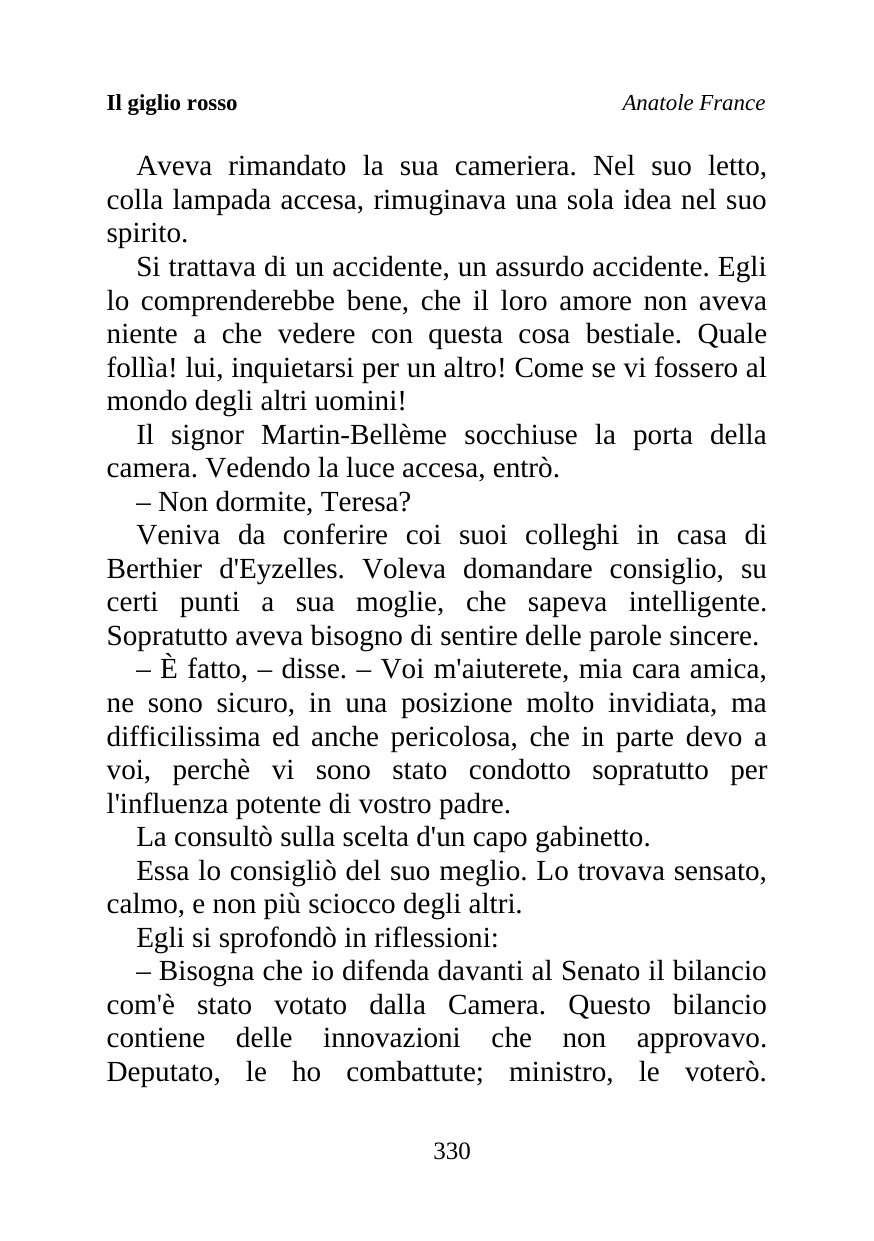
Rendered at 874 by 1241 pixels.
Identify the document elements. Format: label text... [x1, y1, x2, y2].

text Si trattava di un accidente, un assurdo accidente. Egli lo comprenderebbe bene, che il loro amore non aveva niente a che vedere con questa cosa bestiale. Quale follìa! lui, inquietarsi per un altro! Come se vi fossero al mondo degli altri uomini! [106, 249, 768, 417]
text – Bisogna che io difenda davanti al Senato il bilancio com'è stato votato dalla Camera. Questo bilancio contiene delle innovazioni che non approvavo. Deputato, le ho combattute; ministro, le voterò. [106, 953, 768, 1088]
text – Non dormite, Teresa? [106, 484, 768, 517]
text Essa lo consigliò del suo meglio. Lo trovava sensato, calmo, e non più sciocco degli altri. [106, 853, 768, 920]
text Veniva da conferire coi suoi colleghi in casa di Berthier d'Eyzelles. Voleva domandare consiglio, su certi punti a sua moglie, che sapeva intelligente. Sopratutto aveva bisogno di sentire delle parole sincere. [106, 517, 768, 652]
text Egli si sprofondò in riflessioni: [106, 920, 768, 953]
text La consultò sulla scelta d'un capo gabinetto. [106, 819, 768, 853]
text – È fatto, – disse. – Voi m'aiuterete, mia cara amica, ne sono sicuro, in una posizione molto invidiata, ma difficilissima ed anche pericolosa, che in parte devo a voi, perchè vi sono stato condotto sopratutto per l'influenza potente di vostro padre. [106, 652, 768, 819]
text Aveva rimandato la sua cameriera. Nel suo letto, colla lampada accesa, rimuginava una sola idea nel suo spirito. [106, 148, 768, 249]
text Il signor Martin-Bellème socchiuse la porta della camera. Vedendo la luce accesa, entrò. [106, 417, 768, 484]
